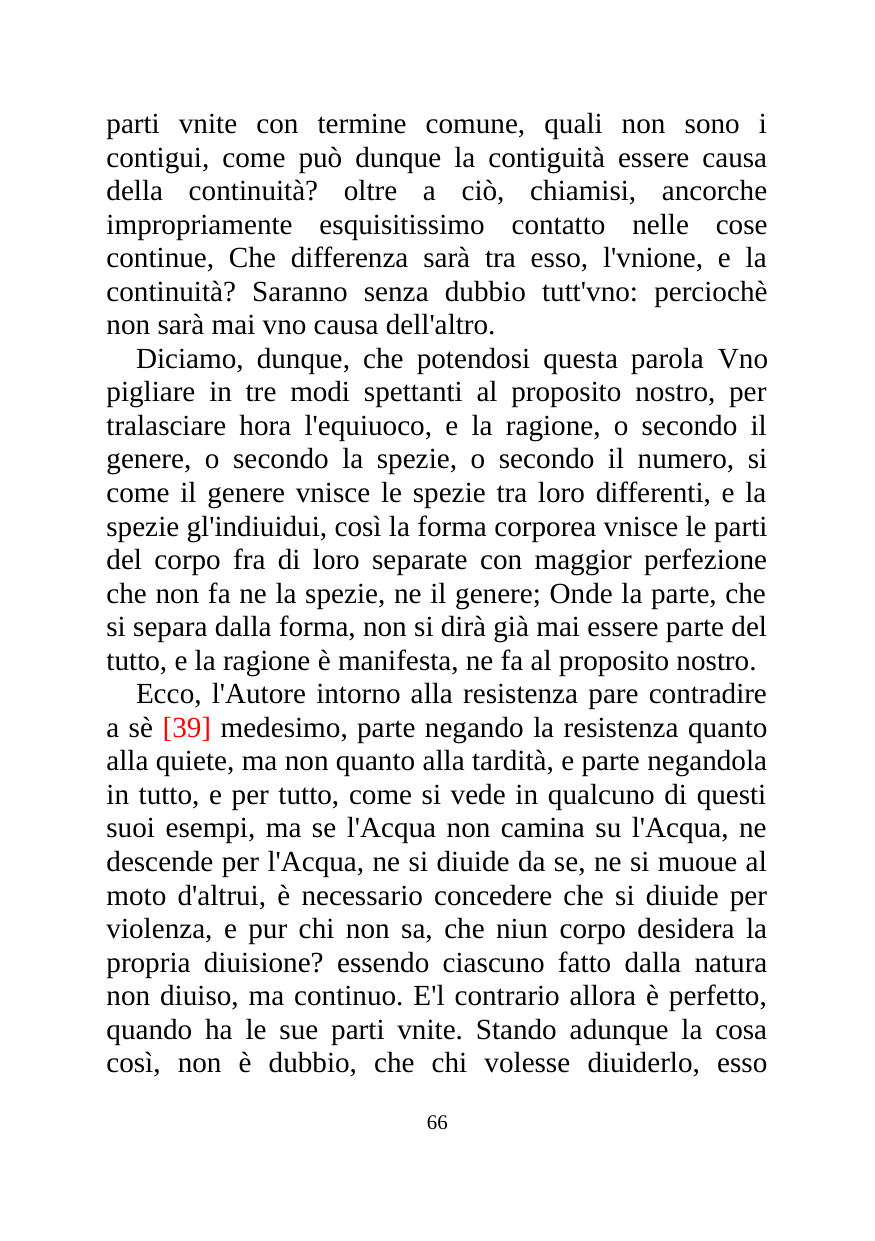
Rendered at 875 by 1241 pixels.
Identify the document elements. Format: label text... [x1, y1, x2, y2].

text parti vnite con termine comune, quali non sono i contigui, come può dunque la contiguità essere causa della continuità? oltre a ciò, chiamisi, ancorche impropriamente esquisitissimo contatto nelle cose continue, Che differenza sarà tra esso, l'vnione, e la continuità? Saranno senza dubbio tutt'vno: perciochè non sarà mai vno causa dell'altro. [106, 106, 768, 341]
text Diciamo, dunque, che potendosi questa parola Vno pigliare in tre modi spettanti al proposito nostro, per tralasciare hora l'equiuoco, e la ragione, o secondo il genere, o secondo la spezie, o secondo il numero, si come il genere vnisce le spezie tra loro differenti, e la spezie gl'indiuidui, così la forma corporea vnisce le parti del corpo fra di loro separate con maggior perfezione che non fa ne la spezie, ne il genere; Onde la parte, che si separa dalla forma, non si dirà già mai essere parte del tutto, e la ragione è manifesta, ne fa al proposito nostro. [106, 341, 768, 676]
text Ecco, l'Autore intorno alla resistenza pare contradire a sè [39] medesimo, parte negando la resistenza quanto alla quiete, ma non quanto alla tardità, e parte negandola in tutto, e per tutto, come si vede in qualcuno di questi suoi esempi, ma se l'Acqua non camina su l'Acqua, ne descende per l'Acqua, ne si diuide da se, ne si muoue al moto d'altrui, è necessario concedere che si diuide per violenza, e pur chi non sa, che niun corpo desidera la propria diuisione? essendo ciascuno fatto dalla natura non diuiso, ma continuo. E'l contrario allora è perfetto, quando ha le sue parti vnite. Stando adunque la cosa così, non è dubbio, che chi volesse diuiderlo, esso [106, 676, 768, 1079]
